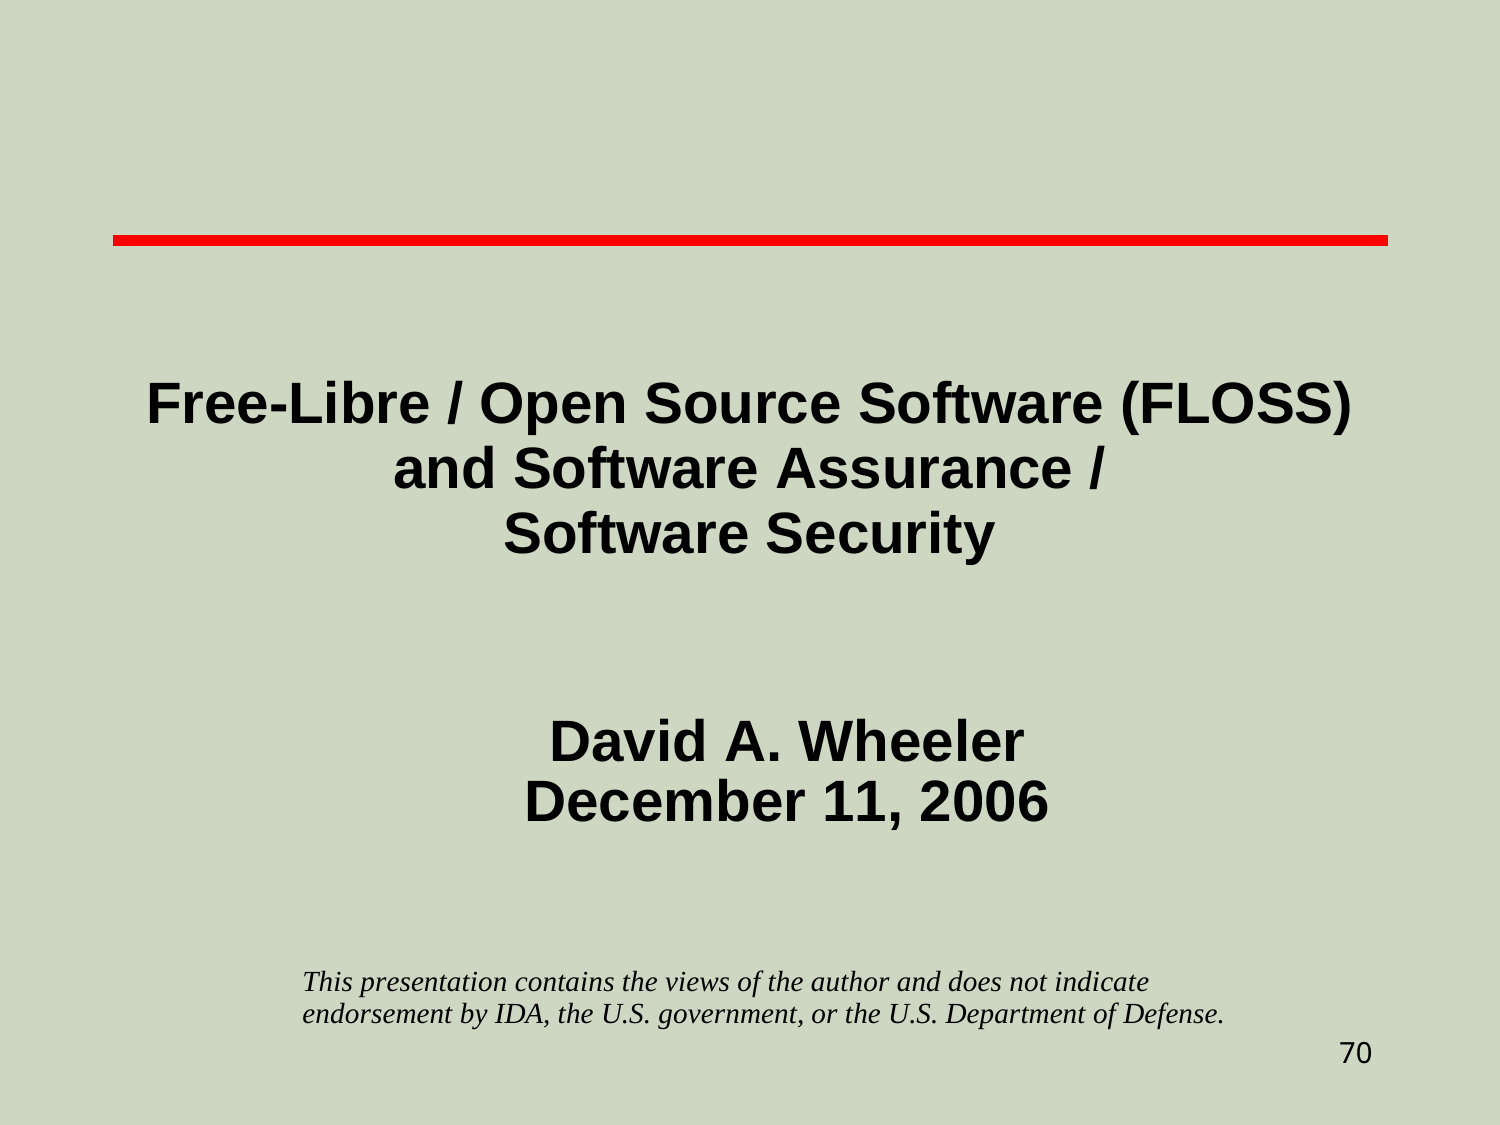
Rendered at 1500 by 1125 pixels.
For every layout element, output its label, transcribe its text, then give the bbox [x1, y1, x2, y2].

text_box This presentation contains the views of the author and does not indicate endorsement by IDA, the U.S. government, or the U.S. Department of Defense. [287, 957, 1276, 1038]
title Free-Libre / Open Source Software (FLOSS) and Software Assurance / Software Security [112, 363, 1388, 574]
subtitle David A. Wheeler December 11, 2006 [225, 637, 1276, 926]
